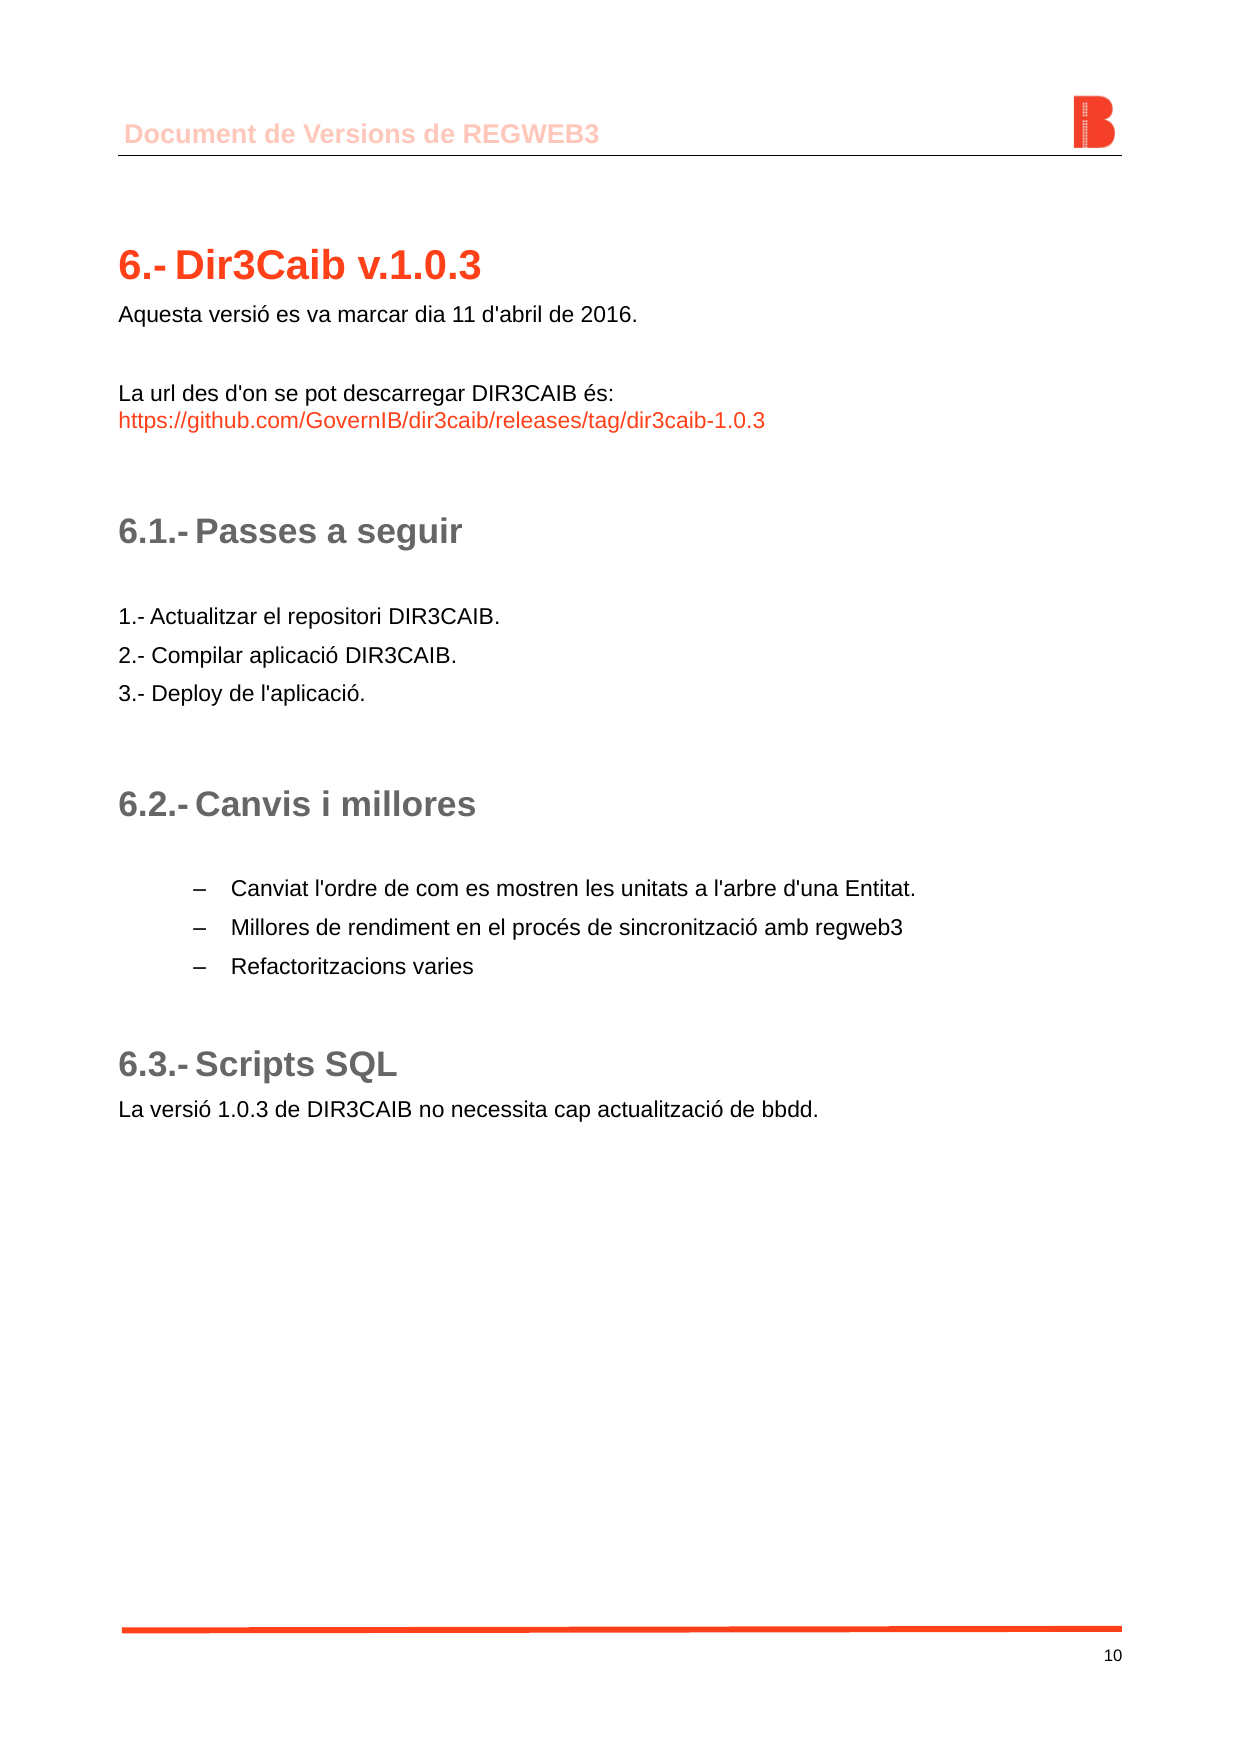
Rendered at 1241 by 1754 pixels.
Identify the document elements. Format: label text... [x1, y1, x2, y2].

list Canviat l'ordre de com es mostren les unitats a l'arbre d'una Entitat. [193, 875, 1122, 902]
text La versió 1.0.3 de DIR3CAIB no necessita cap actualització de bbdd. [118, 1096, 1122, 1123]
subtitle Passes a seguir [118, 511, 1122, 551]
text La url des d'on se pot descarregar DIR3CAIB és: [118, 380, 1122, 407]
text https://github.com/GovernIB/dir3caib/releases/tag/dir3caib-1.0.3 [118, 407, 1122, 433]
picture [1072, 94, 1117, 150]
text 1.- Actualitzar el repositori DIR3CAIB. [118, 603, 1122, 629]
subtitle Dir3Caib v.1.0.3 [118, 241, 1122, 289]
subtitle Scripts SQL [118, 1043, 1122, 1084]
list Millores de rendiment en el procés de sincronització amb regweb3 [193, 914, 1122, 940]
text 2.- Compilar aplicació DIR3CAIB. [118, 642, 1122, 668]
list Refactoritzacions varies [193, 953, 1122, 979]
subtitle Canvis i millores [118, 783, 1122, 824]
text 3.- Deploy de l'aplicació. [118, 680, 1122, 707]
text Aquesta versió es va marcar dia 11 d'abril de 2016. [118, 301, 1122, 327]
